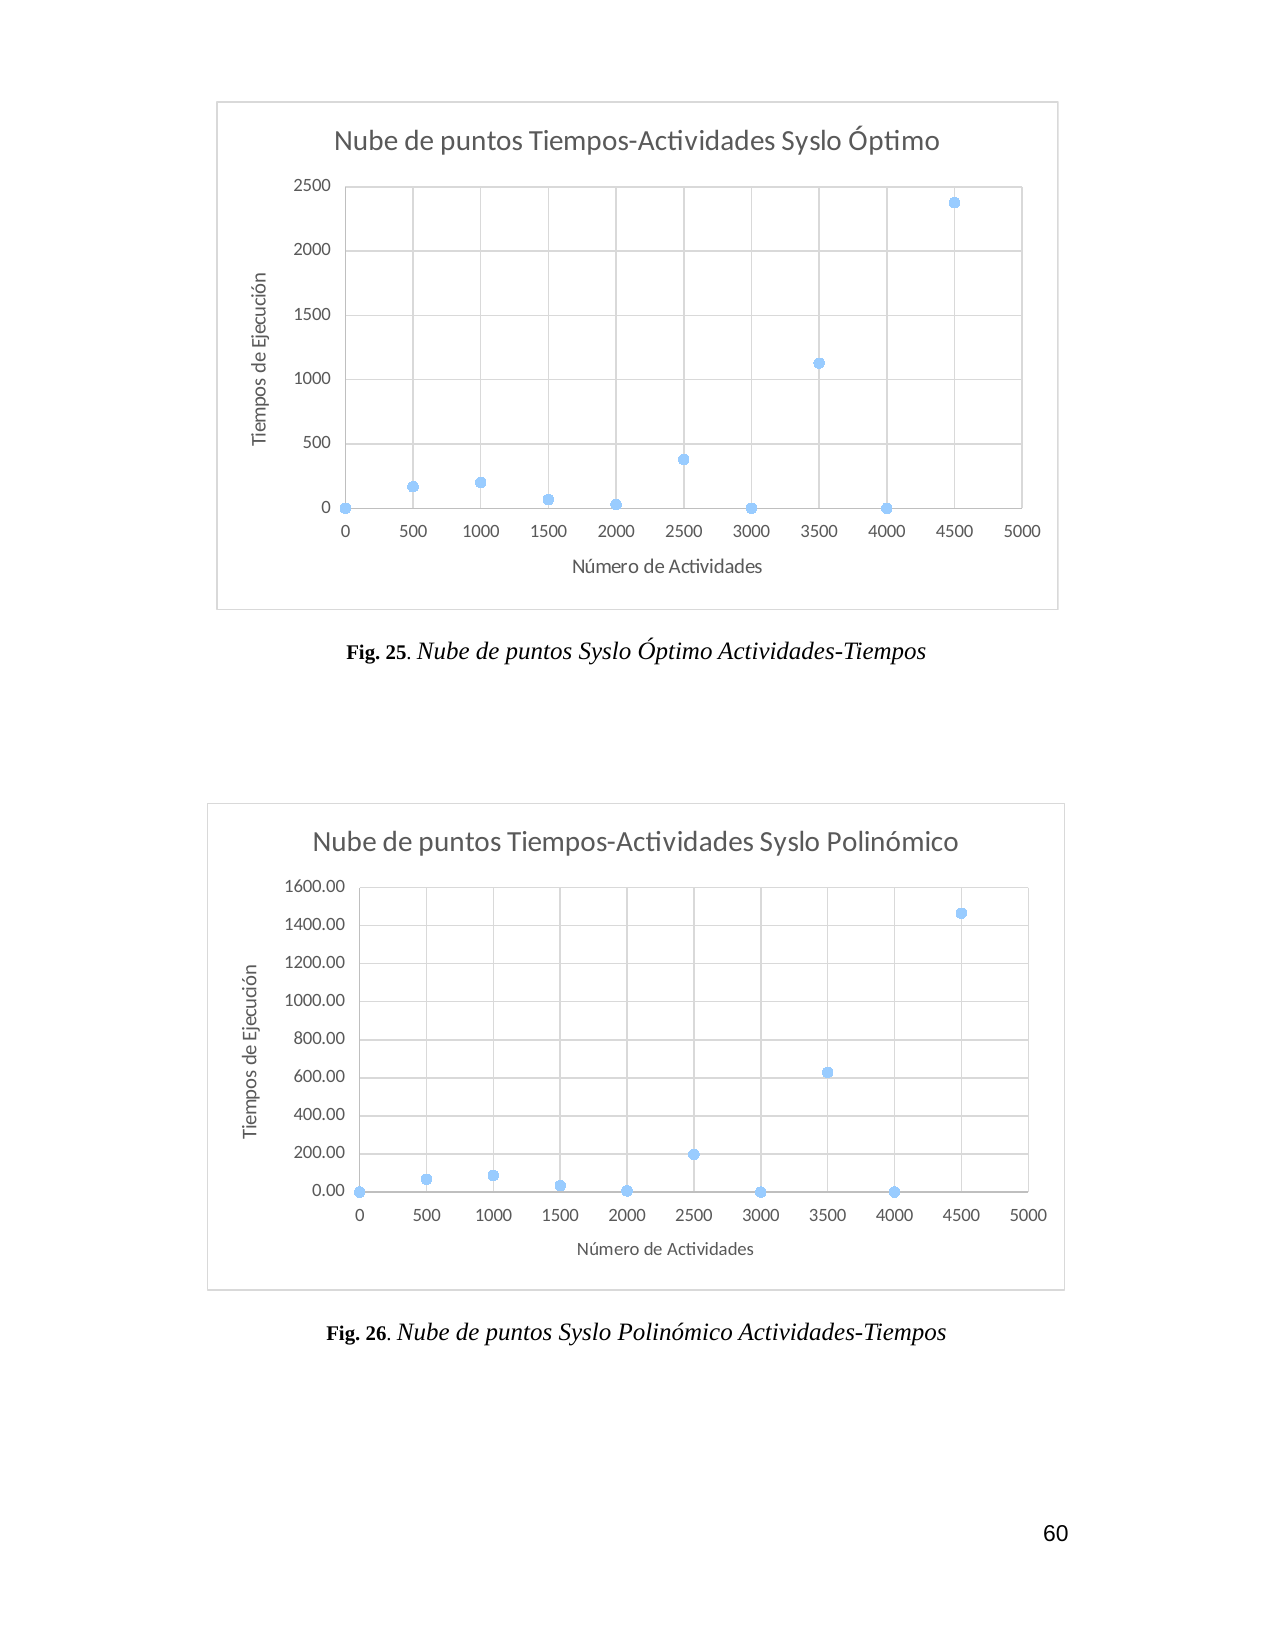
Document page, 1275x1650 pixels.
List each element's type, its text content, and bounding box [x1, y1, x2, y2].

text Fig. 26. Nube de puntos Syslo Polinómico Actividades-Tiempos [207, 1317, 1068, 1345]
text Fig. 25. Nube de puntos Syslo Óptimo Actividades-Tiempos [207, 636, 1068, 665]
